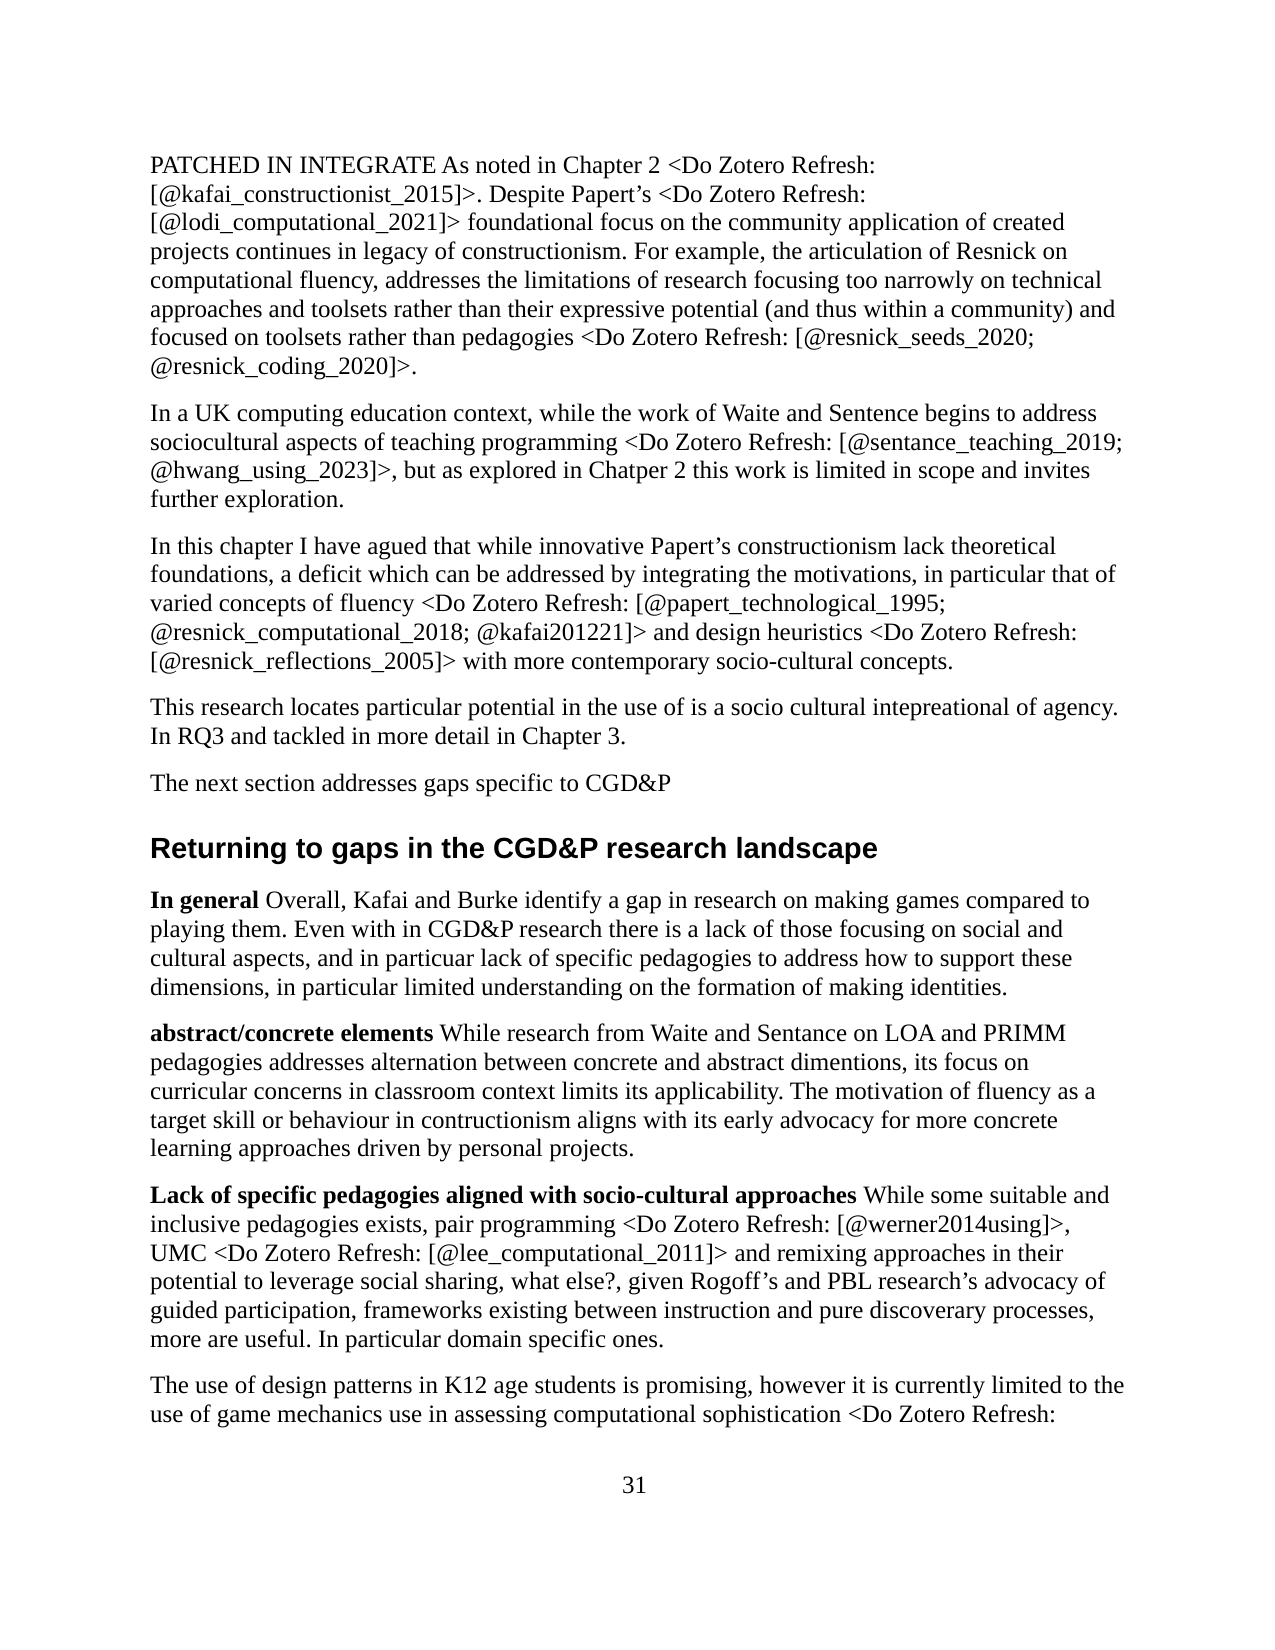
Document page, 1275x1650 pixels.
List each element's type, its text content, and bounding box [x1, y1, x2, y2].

text Lack of specific pedagogies aligned with socio-cultural approaches While some suitable and inclusive pedagogies exists, pair programming <Do Zotero Refresh: [@werner2014using]>, UMC <Do Zotero Refresh: [@lee_computational_2011]> and remixing approaches in their potential to leverage social sharing, what else?, given Rogoff’s and PBL research’s advocacy of guided participation, frameworks existing between instruction and pure discoverary processes, more are useful. In particular domain specific ones. [150, 1180, 1125, 1353]
text In this chapter I have agued that while innovative Papert’s constructionism lack theoretical foundations, a deficit which can be addressed by integrating the motivations, in particular that of varied concepts of fluency <Do Zotero Refresh: [@papert_technological_1995; @resnick_computational_2018; @kafai201221]> and design heuristics <Do Zotero Refresh: [@resnick_reflections_2005]> with more contemporary socio-cultural concepts. [150, 531, 1125, 674]
text abstract/concrete elements While research from Waite and Sentance on LOA and PRIMM pedagogies addresses alternation between concrete and abstract dimentions, its focus on curricular concerns in classroom context limits its applicability. The motivation of fluency as a target skill or behaviour in contructionism aligns with its early advocacy for more concrete learning approaches driven by personal projects. [150, 1018, 1125, 1162]
text This research locates particular potential in the use of is a socio cultural intepreational of agency. In RQ3 and tackled in more detail in Chapter 3. [150, 692, 1125, 750]
text The use of design patterns in K12 age students is promising, however it is currently limited to the use of game mechanics use in assessing computational sophistication <Do Zotero Refresh: [150, 1371, 1125, 1428]
text In a UK computing education context, while the work of Waite and Sentence begins to address sociocultural aspects of teaching programming <Do Zotero Refresh: [@sentance_teaching_2019; @hwang_using_2023]>, but as explored in Chatper 2 this work is limited in scope and invites further exploration. [150, 398, 1125, 513]
subtitle Returning to gaps in the CGD&P research landscape [150, 831, 1125, 864]
text The next section addresses gaps specific to CGD&P [150, 768, 1125, 797]
text In general Overall, Kafai and Burke identify a gap in research on making games compared to playing them. Even with in CGD&P research there is a lack of those focusing on social and cultural aspects, and in particuar lack of specific pedagogies to address how to support these dimensions, in particular limited understanding on the formation of making identities. [150, 886, 1125, 1001]
text PATCHED IN INTEGRATE As noted in Chapter 2 <Do Zotero Refresh: [@kafai_constructionist_2015]>. Despite Papert’s <Do Zotero Refresh: [@lodi_computational_2021]> foundational focus on the community application of created projects continues in legacy of constructionism. For example, the articulation of Resnick on computational fluency, addresses the limitations of research focusing too narrowly on technical approaches and toolsets rather than their expressive potential (and thus within a community) and focused on toolsets rather than pedagogies <Do Zotero Refresh: [@resnick_seeds_2020; @resnick_coding_2020]>. [150, 150, 1125, 380]
